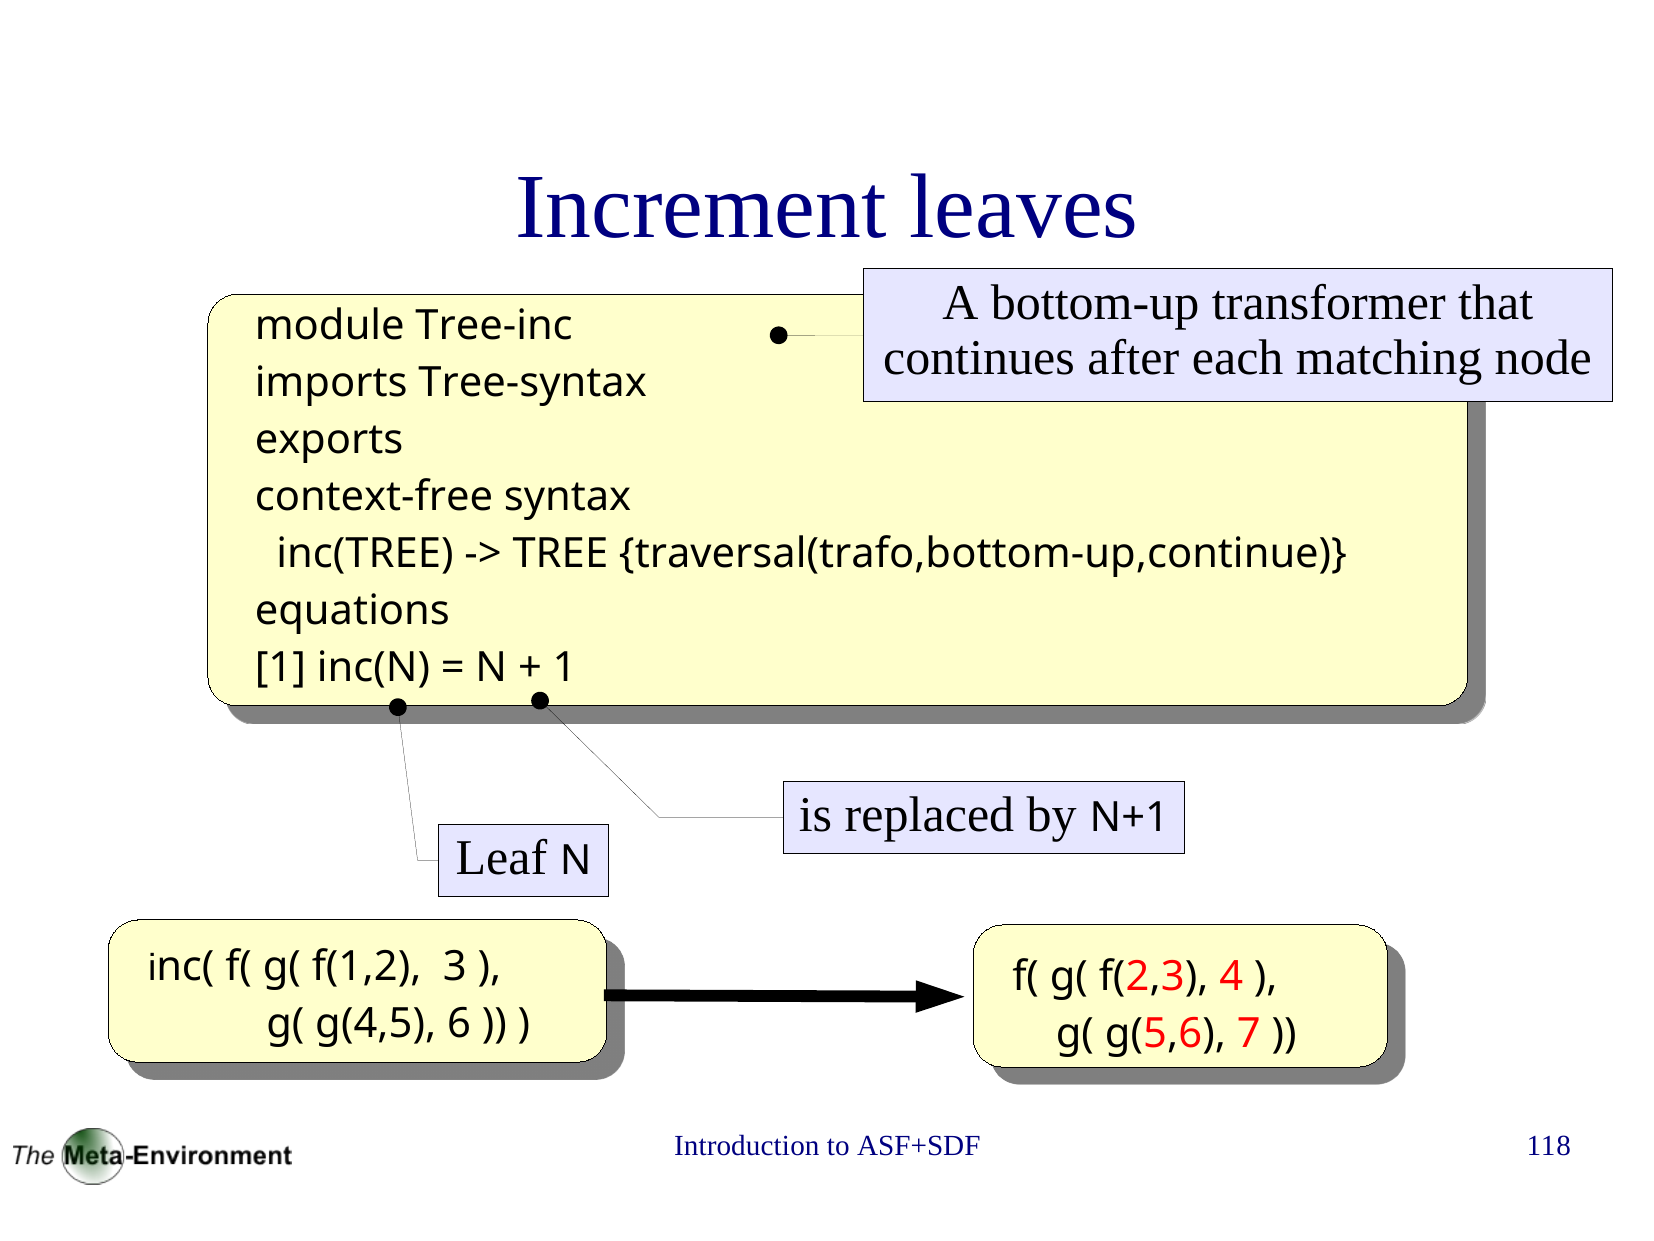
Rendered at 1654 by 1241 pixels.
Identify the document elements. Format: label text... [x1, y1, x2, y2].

text_box [1462, 402, 1468, 694]
text_box [108, 919, 598, 1062]
text_box A bottom-up transformer that continues after each matching node [863, 268, 1613, 402]
text_box [979, 924, 1388, 1067]
text_box f( g( f(2,3), 4 ), g( g(5,6), 7 )) [976, 937, 1362, 1072]
picture [13, 1128, 292, 1185]
text_box module Tree-inc imports Tree-syntax exports context-free syntax inc(TREE) -> TREE {traversal(trafo,bottom-up,continue)} equations [1] inc(N) = N + 1 [240, 287, 1462, 719]
text_box is replaced by N+1 [783, 781, 1185, 854]
text_box [207, 311, 240, 706]
text_box inc( f( g( f(1,2), 3 ), g( g(4,5), 6 )) ) [133, 928, 638, 1062]
text_box Leaf N [438, 824, 609, 897]
title Increment leaves [121, 102, 1534, 311]
